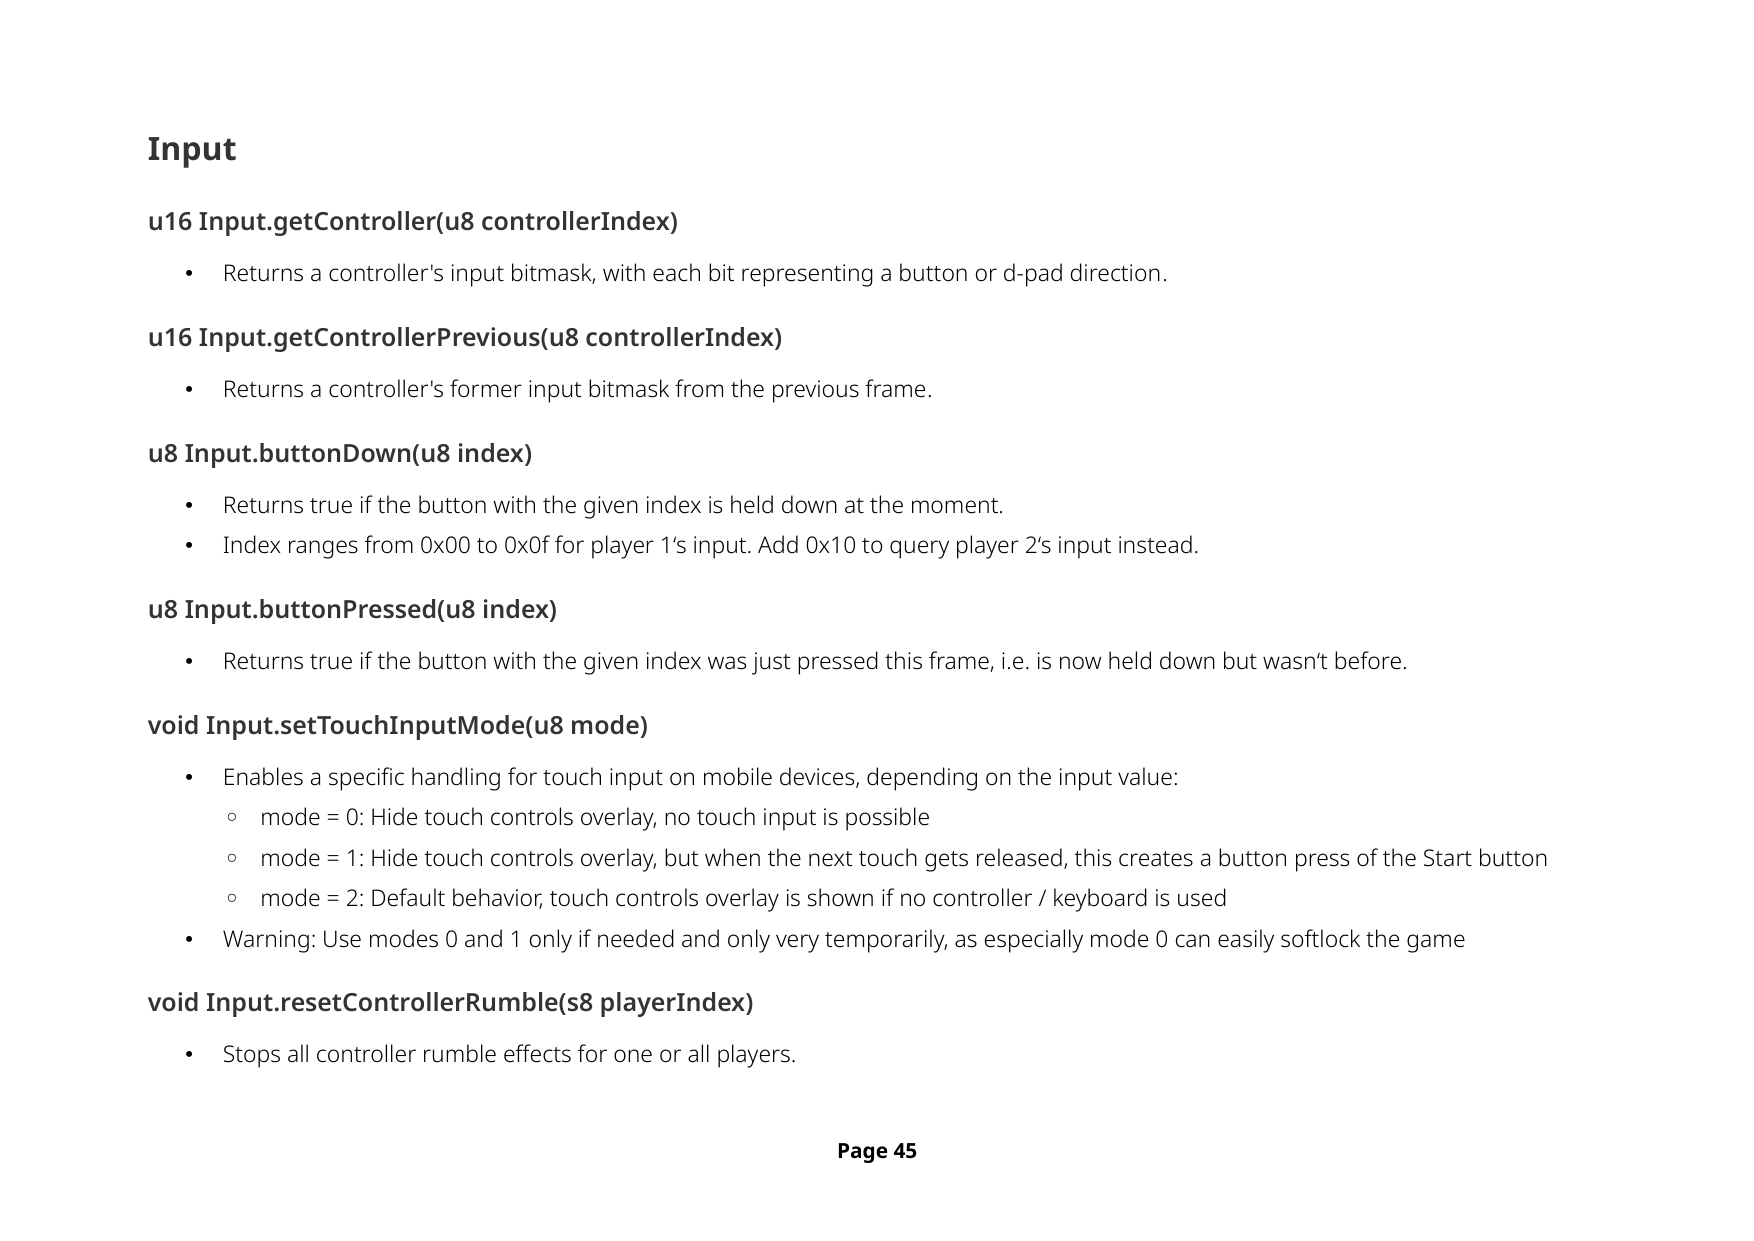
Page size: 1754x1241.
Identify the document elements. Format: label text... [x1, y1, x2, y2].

list Returns a controller's former input bitmask from the previous frame. [185, 373, 1606, 404]
list Warning: Use modes 0 and 1 only if needed and only very temporarily, as especially mode 0 can easily softlock the game [185, 922, 1606, 954]
list Returns true if the button with the given index is held down at the moment. [185, 489, 1606, 520]
list mode = 0: Hide touch controls overlay, no touch input is possible [223, 801, 1606, 832]
list Returns a controller's input bitmask, with each bit representing a button or d-pad direction. [185, 257, 1606, 288]
subtitle u16 Input.getControllerPrevious(u8 controllerIndex) [148, 319, 1606, 354]
list mode = 2: Default behavior, touch controls overlay is shown if no controller / keyboard is used [223, 882, 1606, 913]
subtitle u16 Input.getController(u8 controllerIndex) [148, 204, 1606, 238]
subtitle Input [148, 126, 1606, 170]
subtitle void Input.setTouchInputMode(u8 mode) [148, 707, 1606, 742]
list Index ranges from 0x00 to 0x0f for player 1‘s input. Add 0x10 to query player 2‘s input instead. [185, 529, 1606, 560]
list Stops all controller rumble effects for one or all players. [185, 1038, 1606, 1069]
subtitle void Input.resetControllerRumble(s8 playerIndex) [148, 985, 1606, 1019]
list mode = 1: Hide touch controls overlay, but when the next touch gets released, this creates a button press of the Start button [223, 842, 1606, 873]
list Returns true if the button with the given index was just pressed this frame, i.e. is now held down but wasn‘t before. [185, 645, 1606, 676]
list Enables a specific handling for touch input on mobile devices, depending on the input value: [185, 761, 1606, 792]
subtitle u8 Input.buttonPressed(u8 index) [148, 592, 1606, 626]
subtitle u8 Input.buttonDown(u8 index) [148, 435, 1606, 469]
